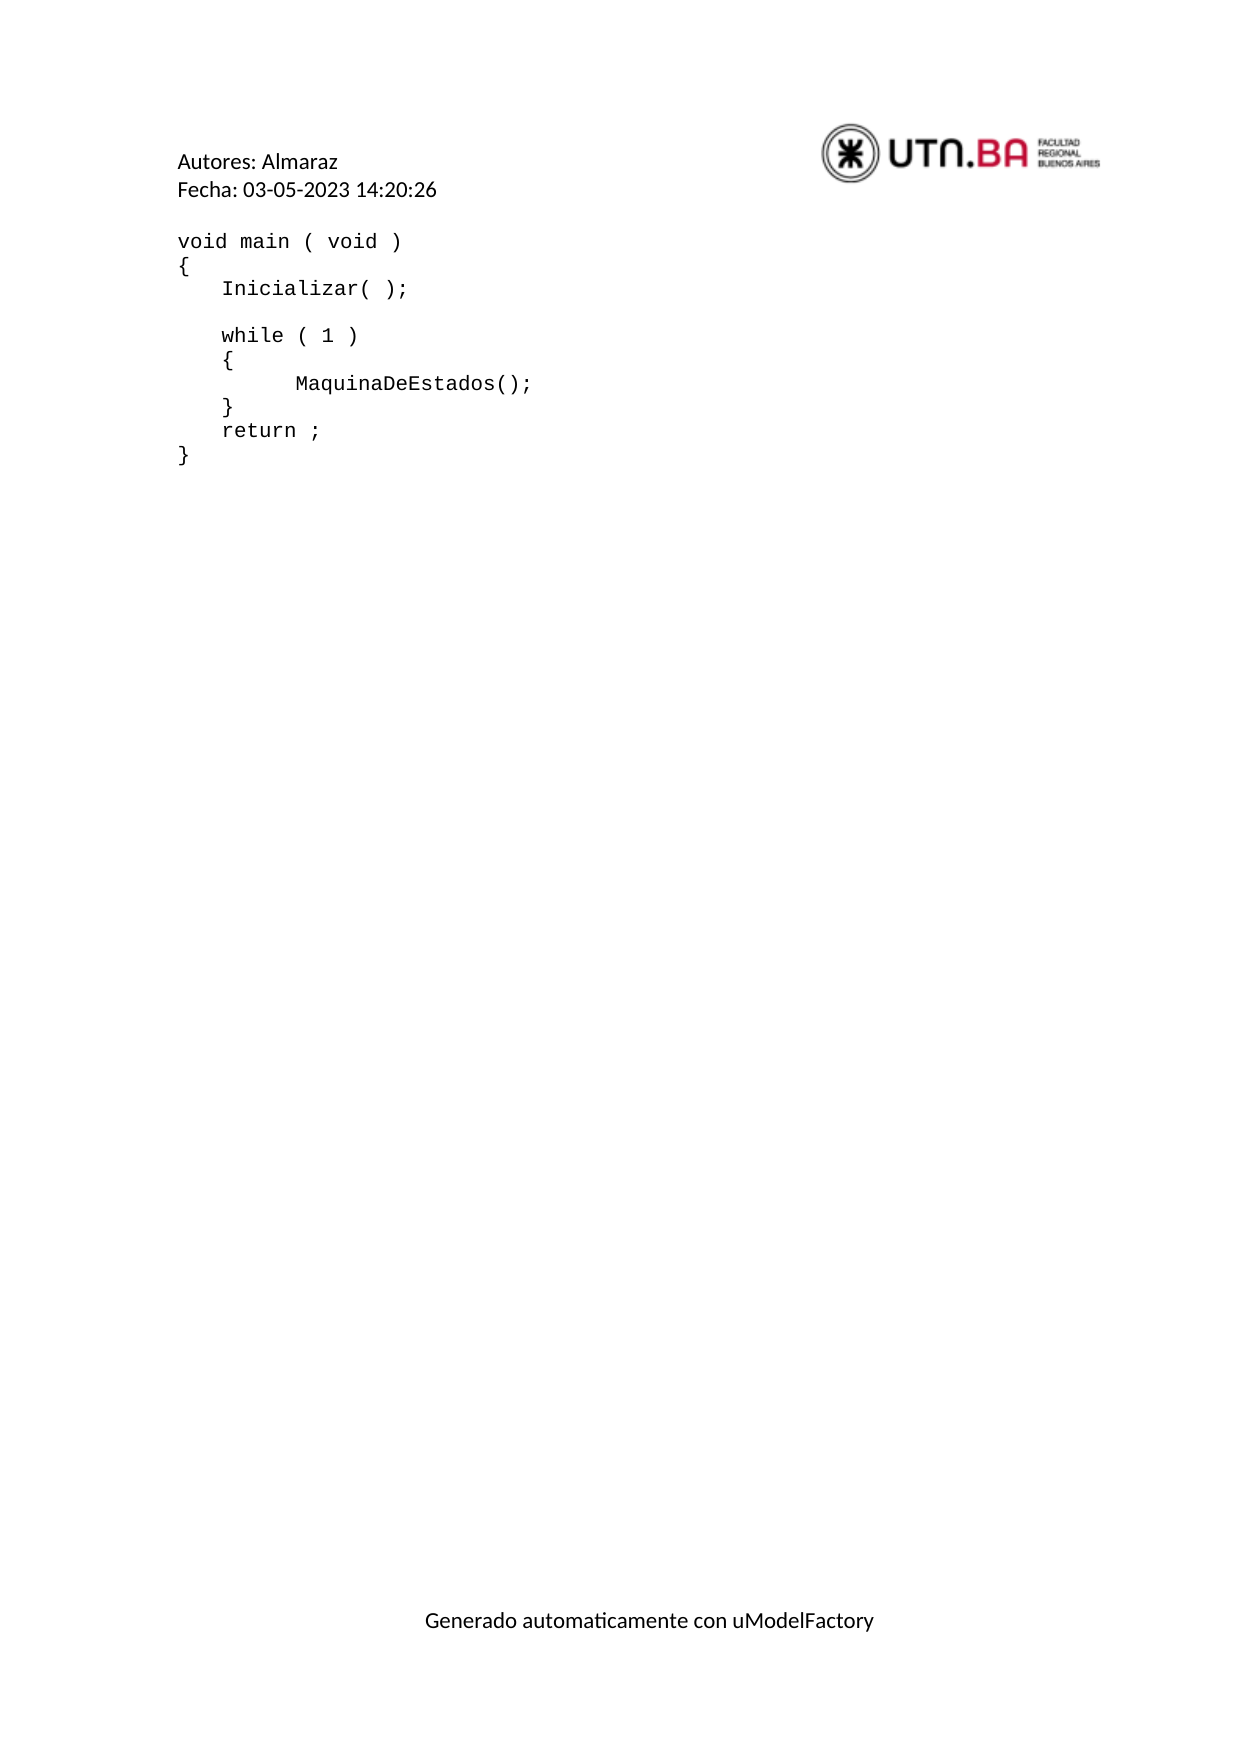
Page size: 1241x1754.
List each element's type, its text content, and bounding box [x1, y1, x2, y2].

text { [177, 349, 1122, 373]
text Inicializar( ); [177, 278, 1122, 302]
text } [177, 396, 1122, 420]
text while ( 1 ) [177, 326, 1122, 349]
text MaquinaDeEstados(); [177, 373, 1122, 396]
text { [177, 254, 1122, 278]
picture [809, 118, 1122, 189]
text } [177, 444, 1122, 467]
text return ; [177, 420, 1122, 444]
text void main ( void ) [177, 231, 1122, 254]
